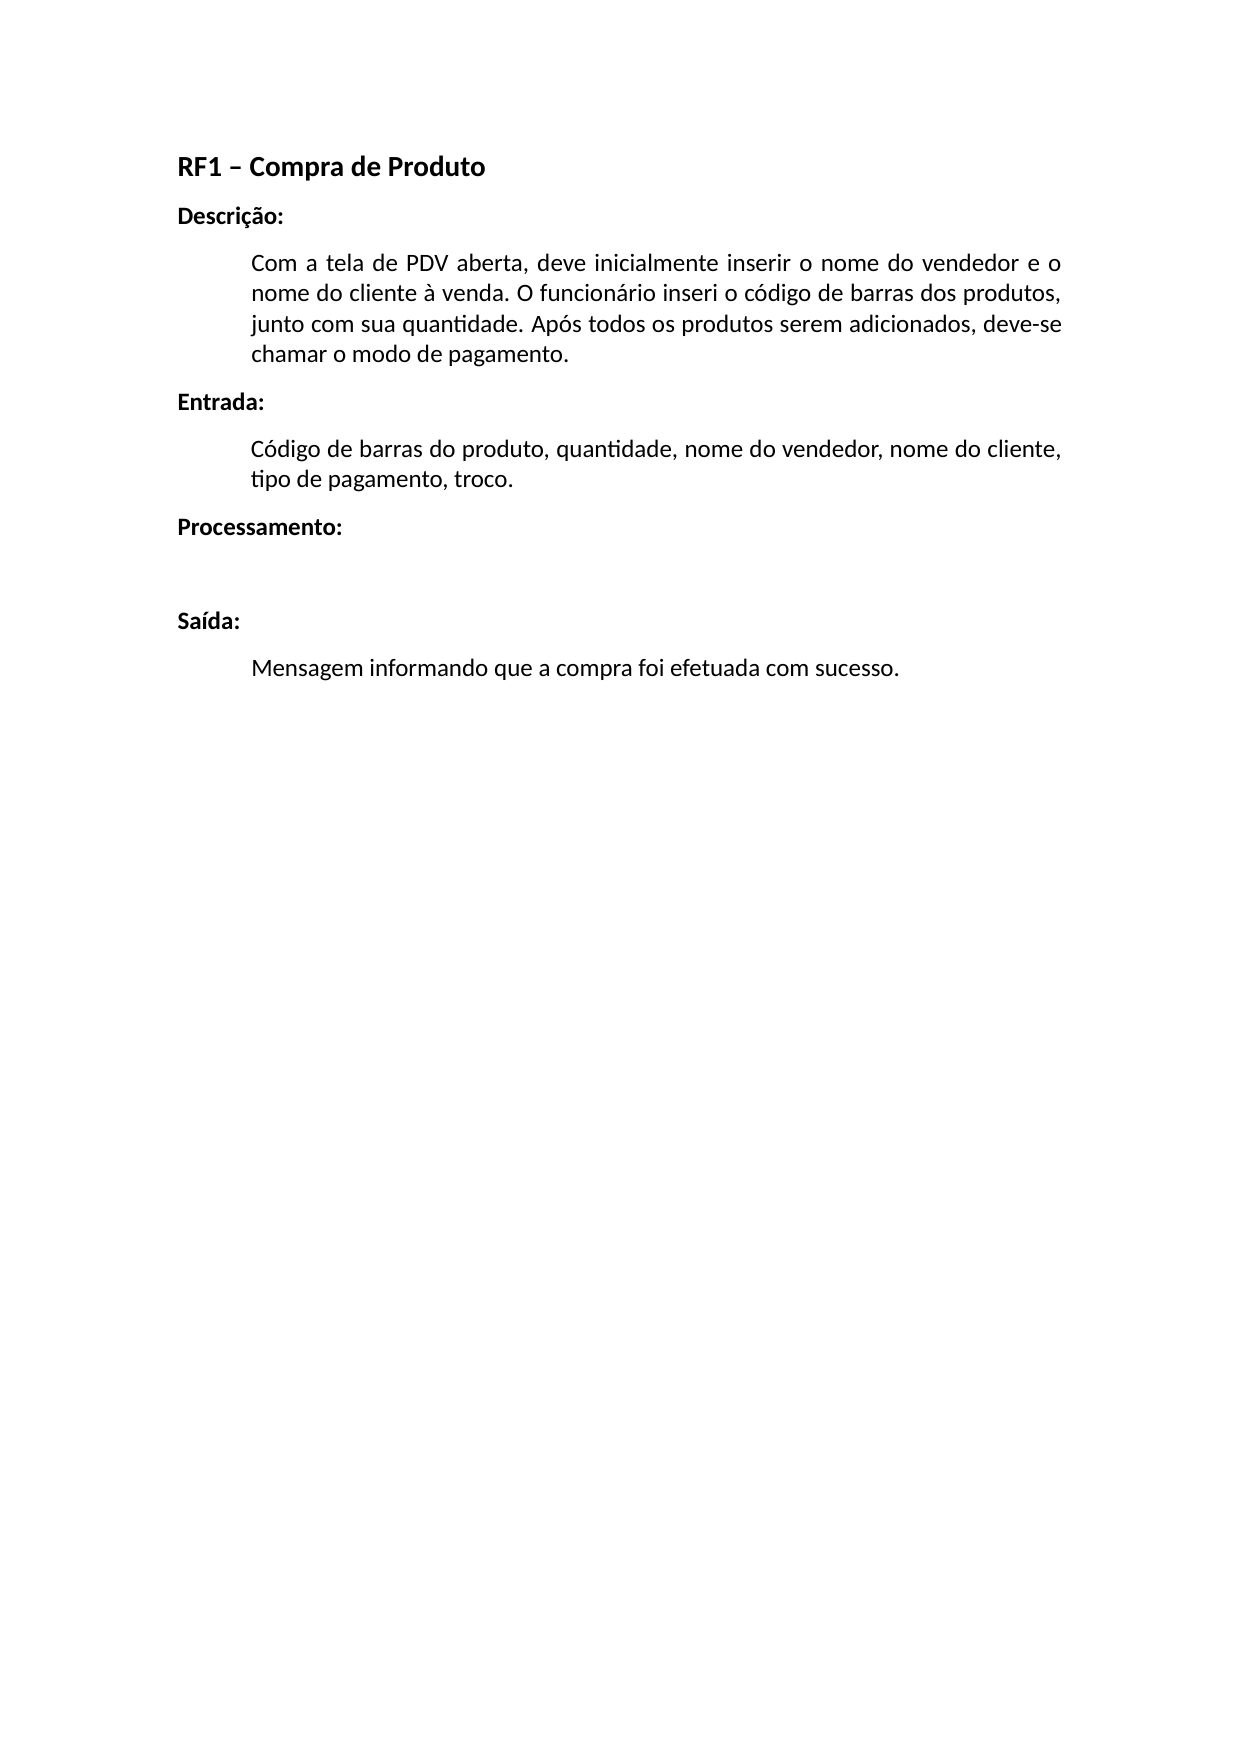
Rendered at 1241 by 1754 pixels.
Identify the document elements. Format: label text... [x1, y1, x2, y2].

text Saída: [177, 605, 1063, 636]
text Código de barras do produto, quantidade, nome do vendedor, nome do cliente, tipo de pagamento, troco. [251, 433, 1063, 494]
text Processamento: [177, 511, 1063, 541]
text RF1 – Compra de Produto [177, 148, 1063, 183]
text Mensagem informando que a compra foi efetuada com sucesso. [177, 652, 1063, 683]
text Descrição: [177, 200, 1063, 230]
text Com a tela de PDV aberta, deve inicialmente inserir o nome do vendedor e o nome do cliente à venda. O funcionário inseri o código de barras dos produtos, junto com sua quantidade. Após todos os produtos serem adicionados, deve-se chamar o modo de pagamento. [251, 247, 1063, 369]
text Entrada: [177, 386, 1063, 416]
